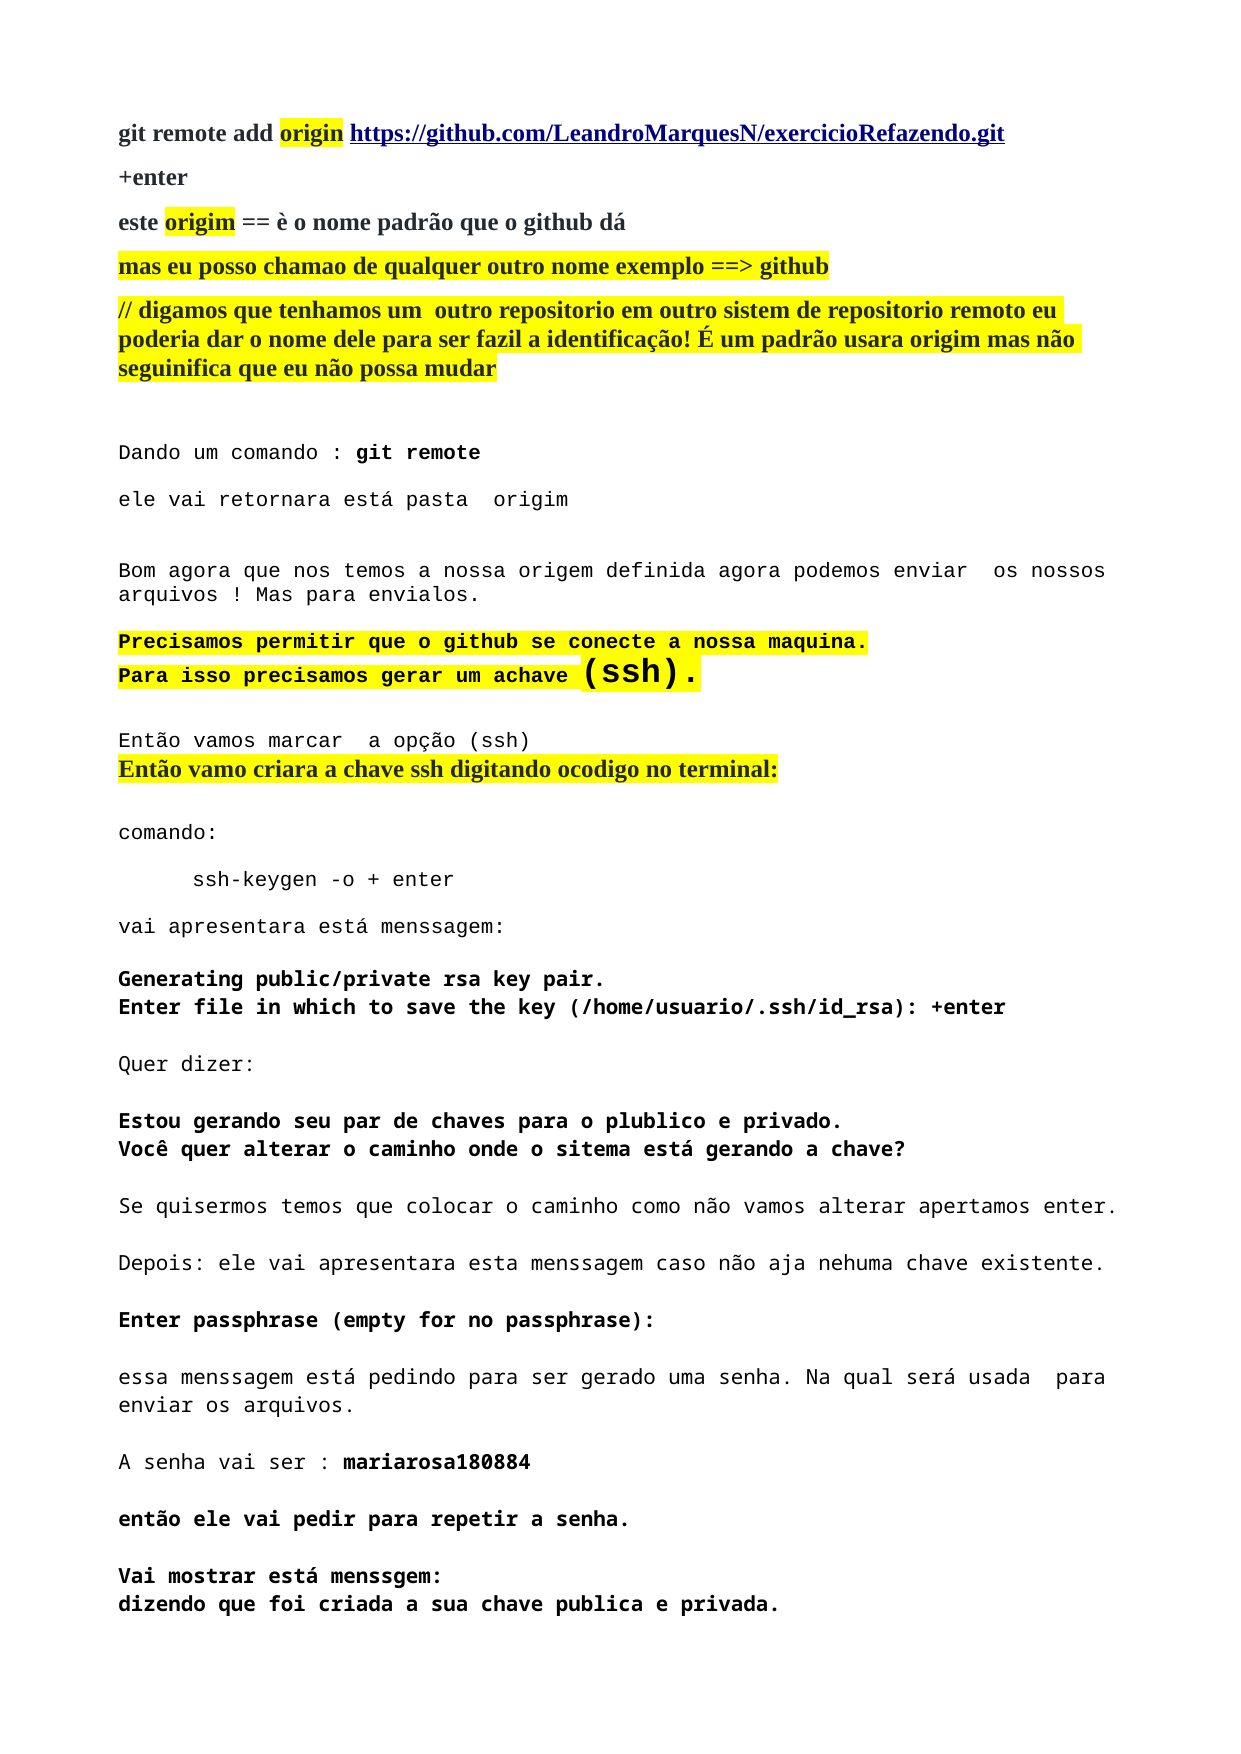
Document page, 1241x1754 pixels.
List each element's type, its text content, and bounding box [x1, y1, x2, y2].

text Para isso precisamos gerar um achave (ssh). [118, 655, 1122, 692]
text Estou gerando seu par de chaves para o plublico e privado. [118, 1106, 1122, 1134]
text Então vamos marcar a opção (ssh) [118, 730, 1122, 754]
text mas eu posso chamao de qualquer outro nome exemplo ==> github [118, 251, 1122, 280]
text este origim == è o nome padrão que o github dá [118, 207, 1122, 236]
text vai apresentara está menssagem: [118, 917, 1122, 940]
text Quer dizer: [118, 1049, 1122, 1078]
text Se quisermos temos que colocar o caminho como não vamos alterar apertamos enter. [118, 1191, 1122, 1220]
text Então vamo criara a chave ssh digitando ocodigo no terminal: [118, 754, 1122, 783]
text A senha vai ser : mariarosa180884 [118, 1447, 1122, 1476]
text então ele vai pedir para repetir a senha. [118, 1504, 1122, 1533]
text git remote add origin https://github.com/LeandroMarquesN/exercicioRefazendo.git [118, 118, 1122, 147]
text +enter [118, 162, 1122, 191]
text dizendo que foi criada a sua chave publica e privada. [118, 1589, 1122, 1618]
text Bom agora que nos temos a nossa origem definida agora podemos enviar os nossos arquivos ! Mas para envialos. [118, 560, 1122, 607]
text Precisamos permitir que o github se conecte a nossa maquina. [118, 631, 1122, 655]
text Enter passphrase (empty for no passphrase): essa menssagem está pedindo para ser gerado uma senha. Na qual será usada para enviar os arquivos. [118, 1305, 1122, 1419]
text Dando um comando : git remote [118, 442, 1122, 466]
text Você quer alterar o caminho onde o sitema está gerando a chave? [118, 1134, 1122, 1163]
text comando: [118, 822, 1122, 846]
text Depois: ele vai apresentara esta menssagem caso não aja nehuma chave existente. [118, 1248, 1122, 1277]
text // digamos que tenhamos um outro repositorio em outro sistem de repositorio remoto eu poderia dar o nome dele para ser fazil a identificação! É um padrão usara origim mas não seguinifica que eu não possa mudar [118, 296, 1122, 382]
text ssh-keygen -o + enter [118, 869, 1122, 893]
text Vai mostrar está menssgem: [118, 1561, 1122, 1589]
text ele vai retornara está pasta origim [118, 489, 1122, 513]
text Generating public/private rsa key pair. Enter file in which to save the key (/home/usuario/.ssh/id_rsa): +enter [118, 964, 1122, 1021]
